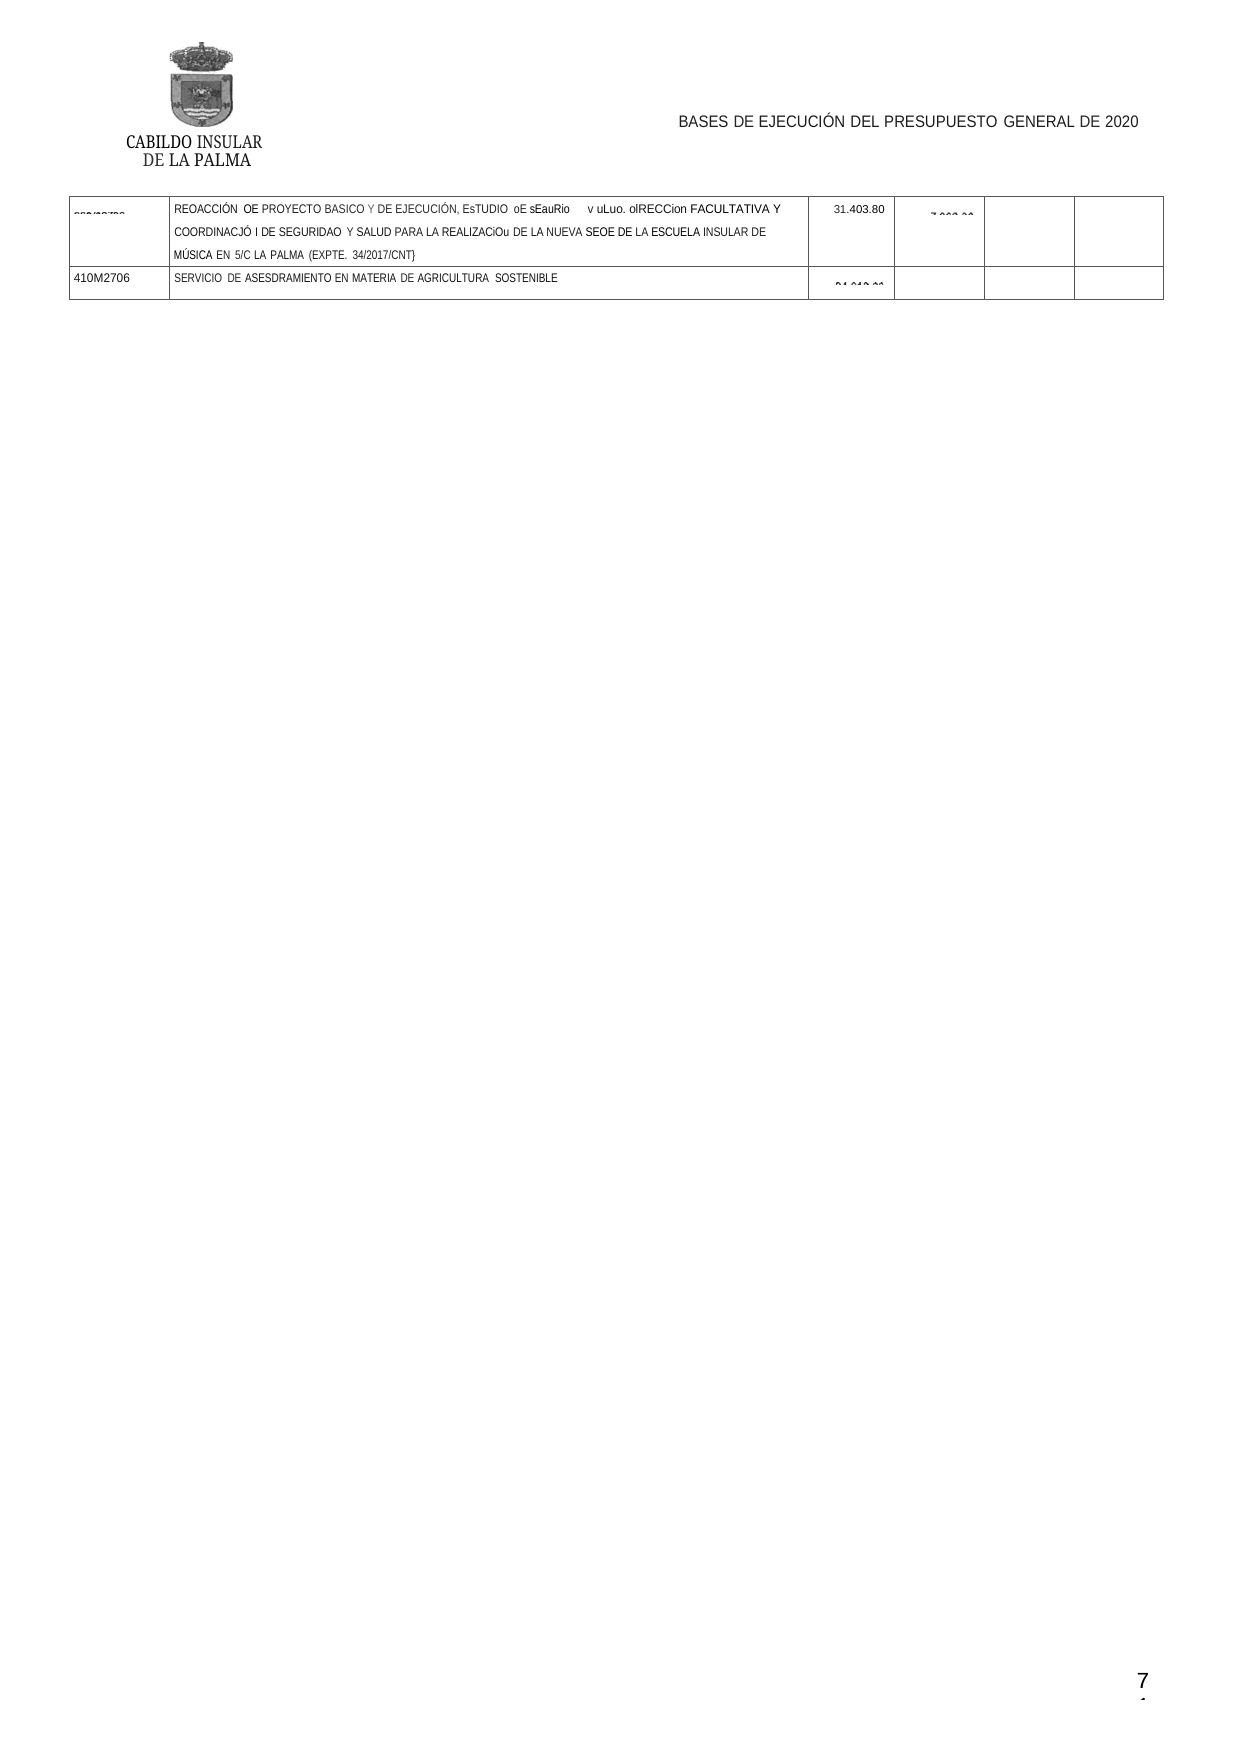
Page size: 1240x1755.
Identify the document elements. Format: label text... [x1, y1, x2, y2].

table_cell [809, 267, 894, 298]
table_cell [895, 267, 984, 298]
table_cell 31.403.80 [809, 197, 894, 266]
table_cell [1075, 197, 1163, 266]
picture [169, 42, 233, 127]
table_cell 410M2706 [70, 267, 169, 298]
table_cell [895, 197, 984, 266]
table_cell [985, 197, 1074, 266]
table_cell REOACCIÓN OE PROYECTO BASICO Y DE EJECUCIÓN, EsTUDIO oE sEauRio v uLuo. olRECCion FACULTATIVA Y COORDINACJÓ I DE SEGURIDAO Y SALUD PARA LA REALIZACiOu DE LA NUEVA SEOE DE LA ESCUELA INSULAR DE MÚSICA EN 5/C LA PALMA (EXPTE. 34/2017/CNT} [170, 197, 808, 266]
table_cell SERVICIO DE ASESDRAMIENTO EN MATERIA DE AGRICULTURA SOSTENIBLE [170, 267, 808, 298]
table_cell [70, 197, 169, 266]
table_cell [985, 267, 1074, 298]
table_cell [1075, 267, 1163, 298]
